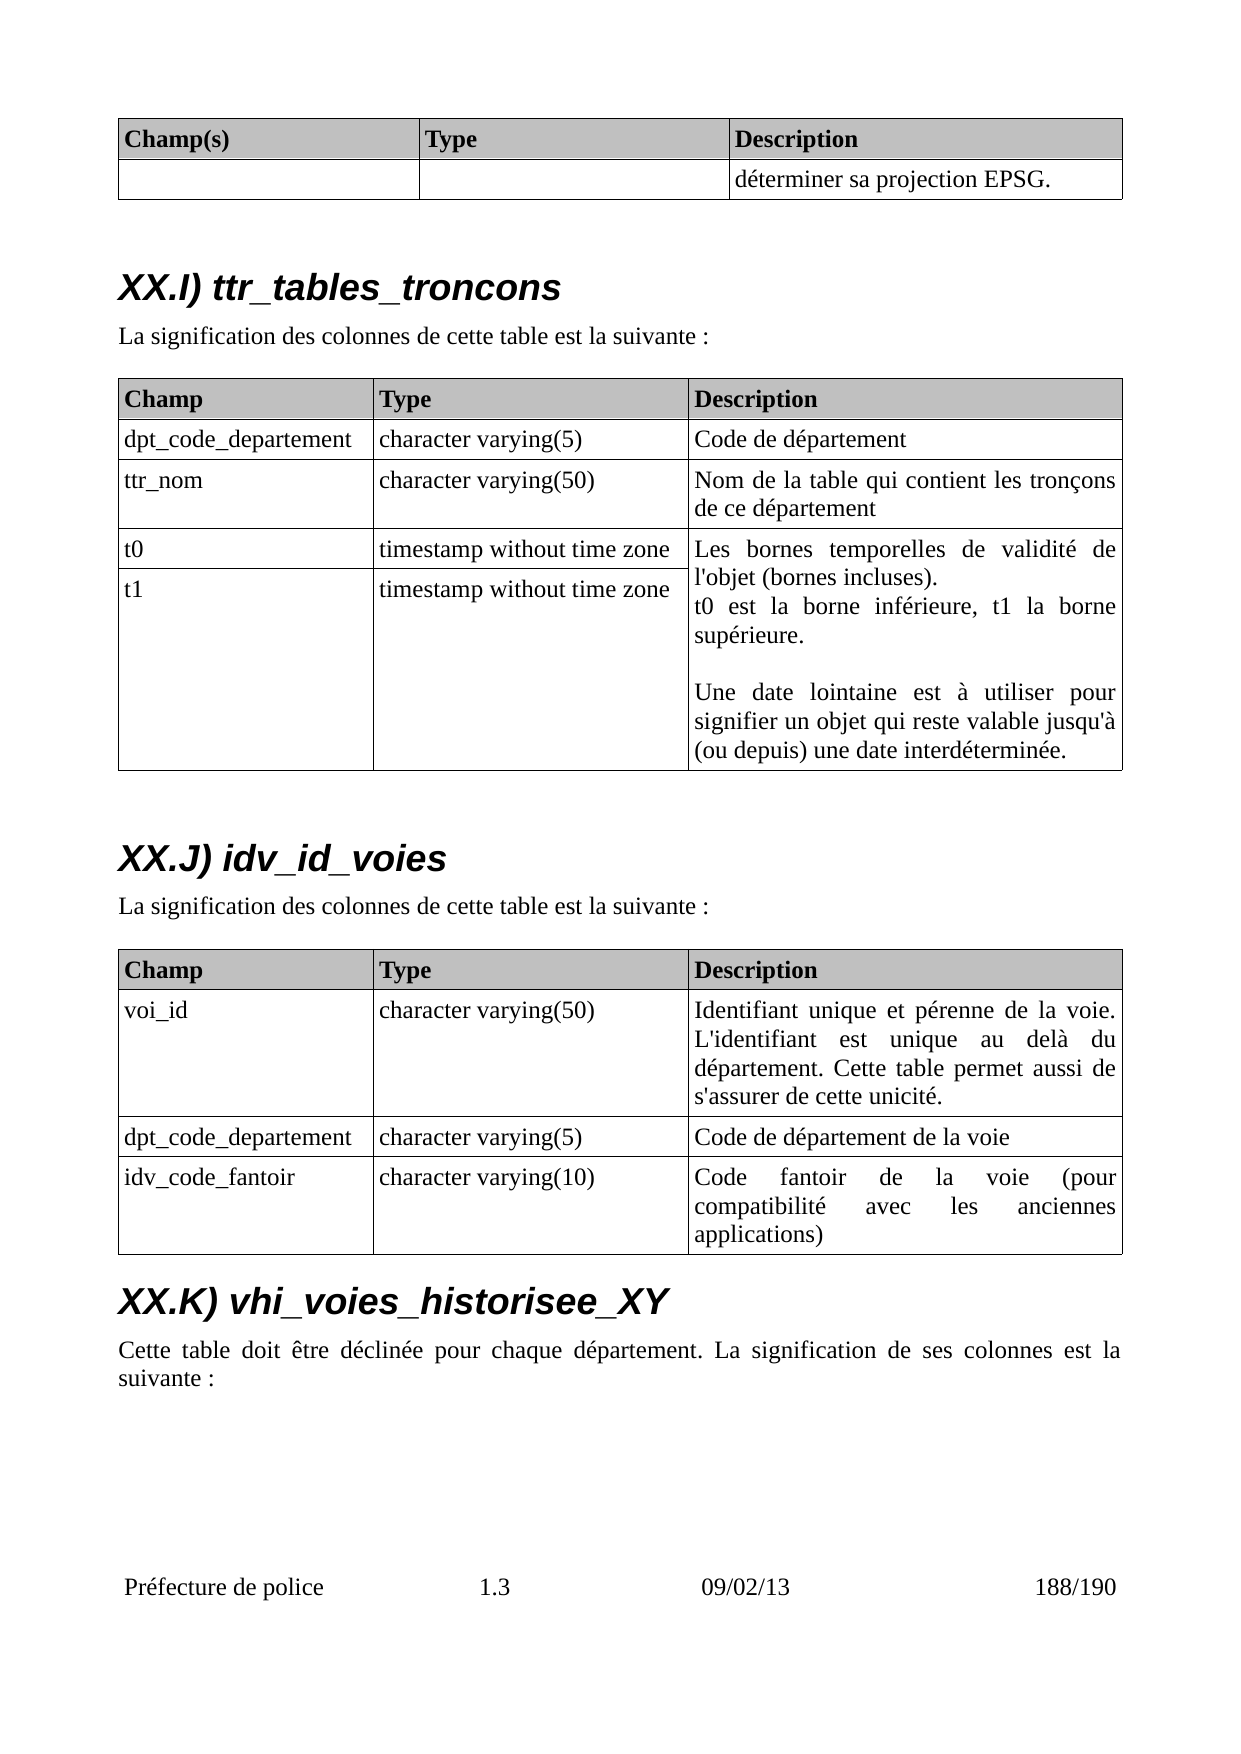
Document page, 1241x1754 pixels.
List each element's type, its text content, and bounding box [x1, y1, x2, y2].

table_cell dpt_code_departement [119, 1117, 373, 1156]
table_cell t1 [119, 569, 373, 769]
table_header Type [374, 950, 688, 989]
table_cell character varying(5) [374, 420, 688, 459]
table_header Type [374, 379, 688, 418]
table_cell character varying(50) [374, 460, 688, 528]
table_cell ttr_nom [119, 460, 373, 528]
table_header Description [730, 119, 1122, 158]
text La signification des colonnes de cette table est la suivante : [118, 321, 1122, 349]
table_cell t0 [119, 529, 373, 568]
table_cell character varying(10) [374, 1157, 688, 1254]
table_header Type [420, 119, 729, 158]
table_header Champ [119, 379, 373, 418]
table_cell Code fantoir de la voie (pour compatibilité avec les anciennes applications) [689, 1157, 1122, 1254]
table_cell [420, 160, 729, 199]
table_header Description [689, 379, 1122, 418]
subtitle vhi_voies_historisee_XY [118, 1279, 1122, 1322]
table_cell timestamp without time zone [374, 569, 688, 769]
table_cell Code de département [689, 420, 1122, 459]
table_header Champ(s) [119, 119, 419, 158]
table_cell [119, 160, 419, 199]
table_cell idv_code_fantoir [119, 1157, 373, 1254]
table_cell character varying(5) [374, 1117, 688, 1156]
table_cell character varying(50) [374, 990, 688, 1116]
text Cette table doit être déclinée pour chaque département. La signification de ses colonnes est la suivante : [118, 1335, 1122, 1392]
table_cell Identifiant unique et pérenne de la voie. L'identifiant est unique au delà du département. Cette table permet aussi de s'assurer de cette unicité. [689, 990, 1122, 1116]
table_cell timestamp without time zone [374, 529, 688, 568]
table_cell dpt_code_departement [119, 420, 373, 459]
table_header Champ [119, 950, 373, 989]
table_cell déterminer sa projection EPSG. [730, 160, 1122, 199]
subtitle idv_id_voies [118, 836, 1122, 879]
table_cell voi_id [119, 990, 373, 1116]
table_cell Nom de la table qui contient les tronçons de ce département [689, 460, 1122, 528]
table_header Description [689, 950, 1122, 989]
text La signification des colonnes de cette table est la suivante : [118, 891, 1122, 920]
table_cell Code de département de la voie [689, 1117, 1122, 1156]
table_cell Les bornes temporelles de validité de l'objet (bornes incluses). t0 est la borne inférieure, t1 la borne supérieure. Une date lointaine est à utiliser pour signifier un objet qui reste valable jusqu'à (ou depuis) une date interdéterminée. [689, 529, 1122, 769]
subtitle ttr_tables_troncons [118, 265, 1122, 308]
